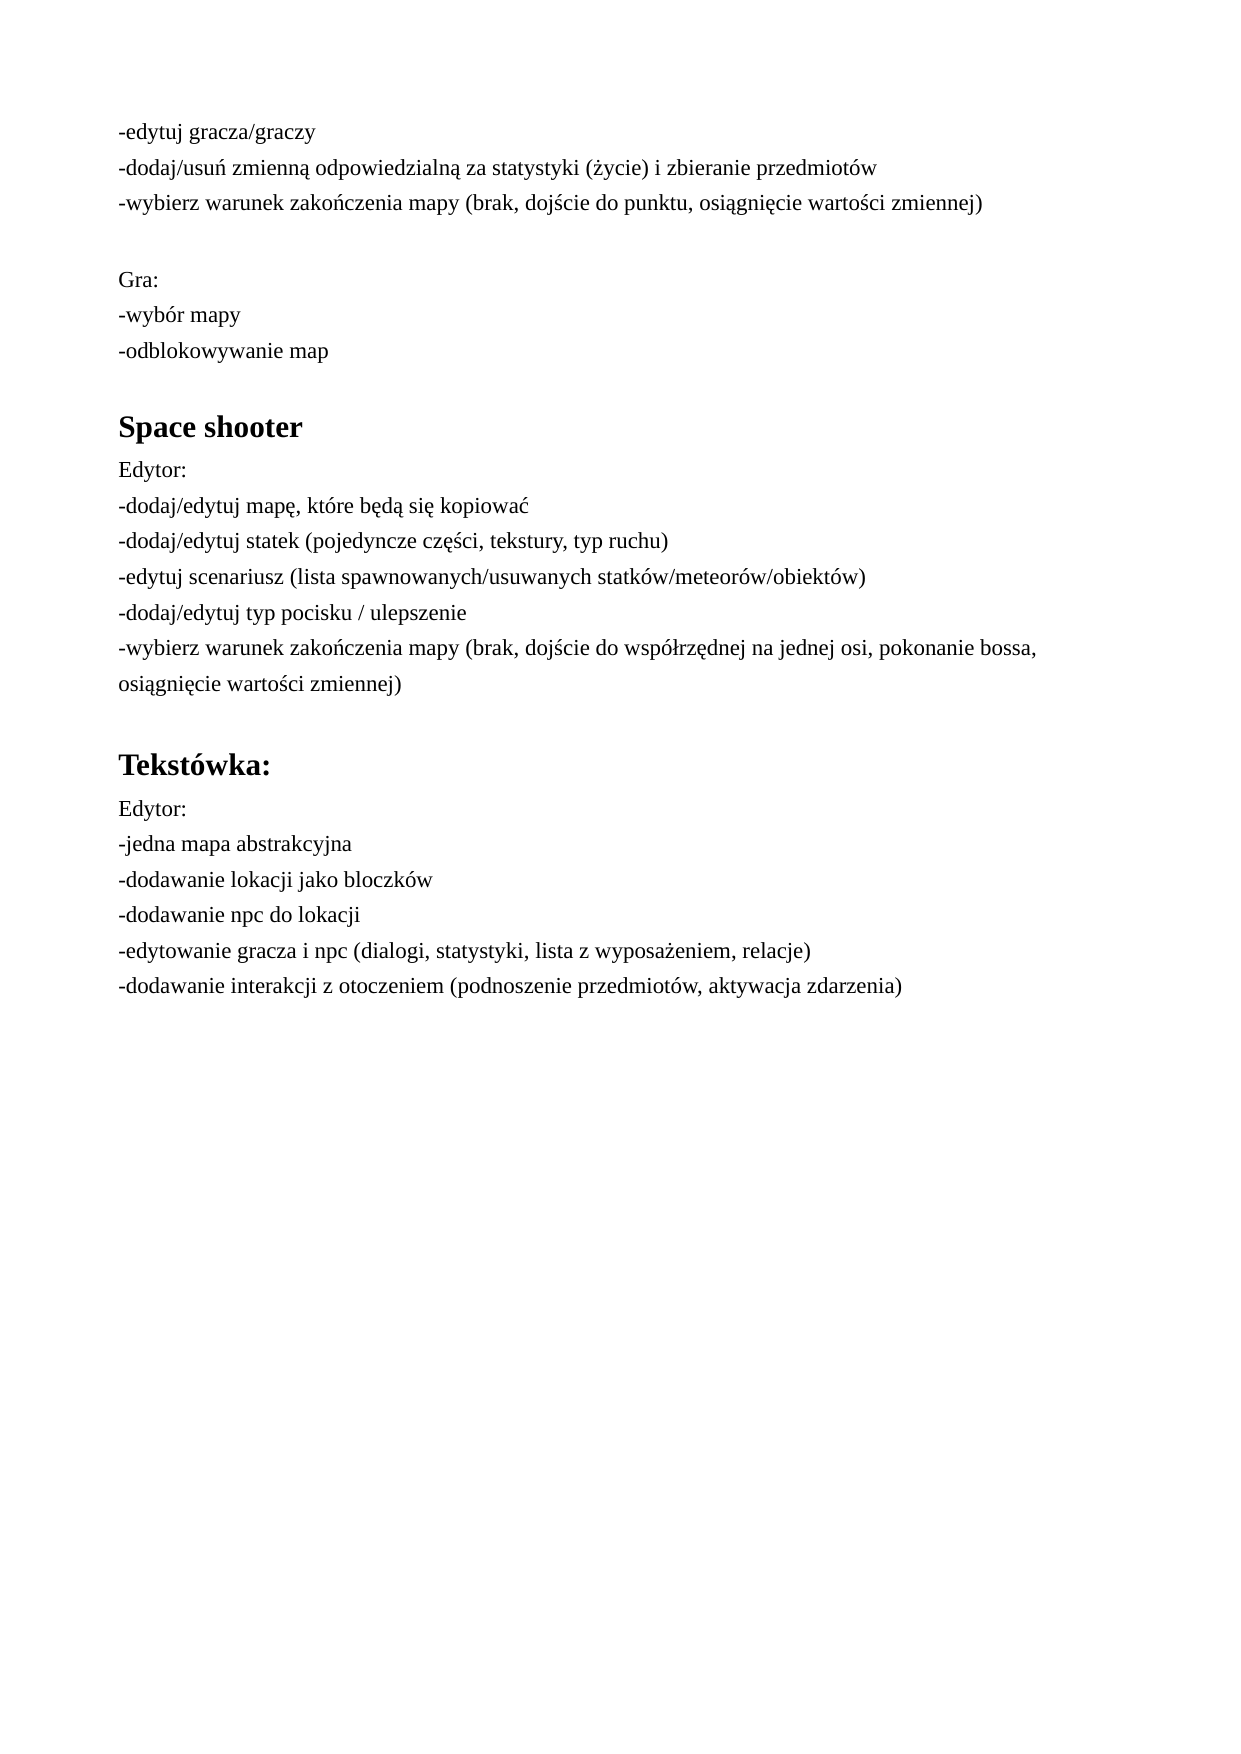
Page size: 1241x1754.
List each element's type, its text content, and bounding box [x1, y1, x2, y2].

text Edytor: [118, 795, 1122, 821]
text Gra: [118, 266, 1122, 292]
text -wybór mapy [118, 301, 1122, 328]
text -dodawanie lokacji jako bloczków [118, 866, 1122, 892]
text -edytuj scenariusz (lista spawnowanych/usuwanych statków/meteorów/obiektów) [118, 563, 1122, 589]
text -dodaj/edytuj typ pocisku / ulepszenie [118, 598, 1122, 625]
text Space shooter [118, 408, 1122, 444]
text -dodawanie npc do lokacji [118, 901, 1122, 928]
text -dodaj/edytuj statek (pojedyncze części, tekstury, typ ruchu) [118, 527, 1122, 554]
text -dodaj/edytuj mapę, które będą się kopiować [118, 492, 1122, 518]
text -edytuj gracza/graczy [118, 118, 1122, 144]
text -dodawanie interakcji z otoczeniem (podnoszenie przedmiotów, aktywacja zdarzenia) [118, 972, 1122, 1034]
text -dodaj/usuń zmienną odpowiedzialną za statystyki (życie) i zbieranie przedmiotów [118, 154, 1122, 180]
text -odblokowywanie map [118, 337, 1122, 363]
text Tekstówka: [118, 746, 1122, 782]
text -wybierz warunek zakończenia mapy (brak, dojście do punktu, osiągnięcie wartości zmiennej) [118, 189, 1122, 216]
text -wybierz warunek zakończenia mapy (brak, dojście do współrzędnej na jednej osi, pokonanie bossa, osiągnięcie wartości zmiennej) [118, 634, 1122, 696]
text -edytowanie gracza i npc (dialogi, statystyki, lista z wyposażeniem, relacje) [118, 937, 1122, 963]
text Edytor: [118, 456, 1122, 483]
text -jedna mapa abstrakcyjna [118, 830, 1122, 857]
